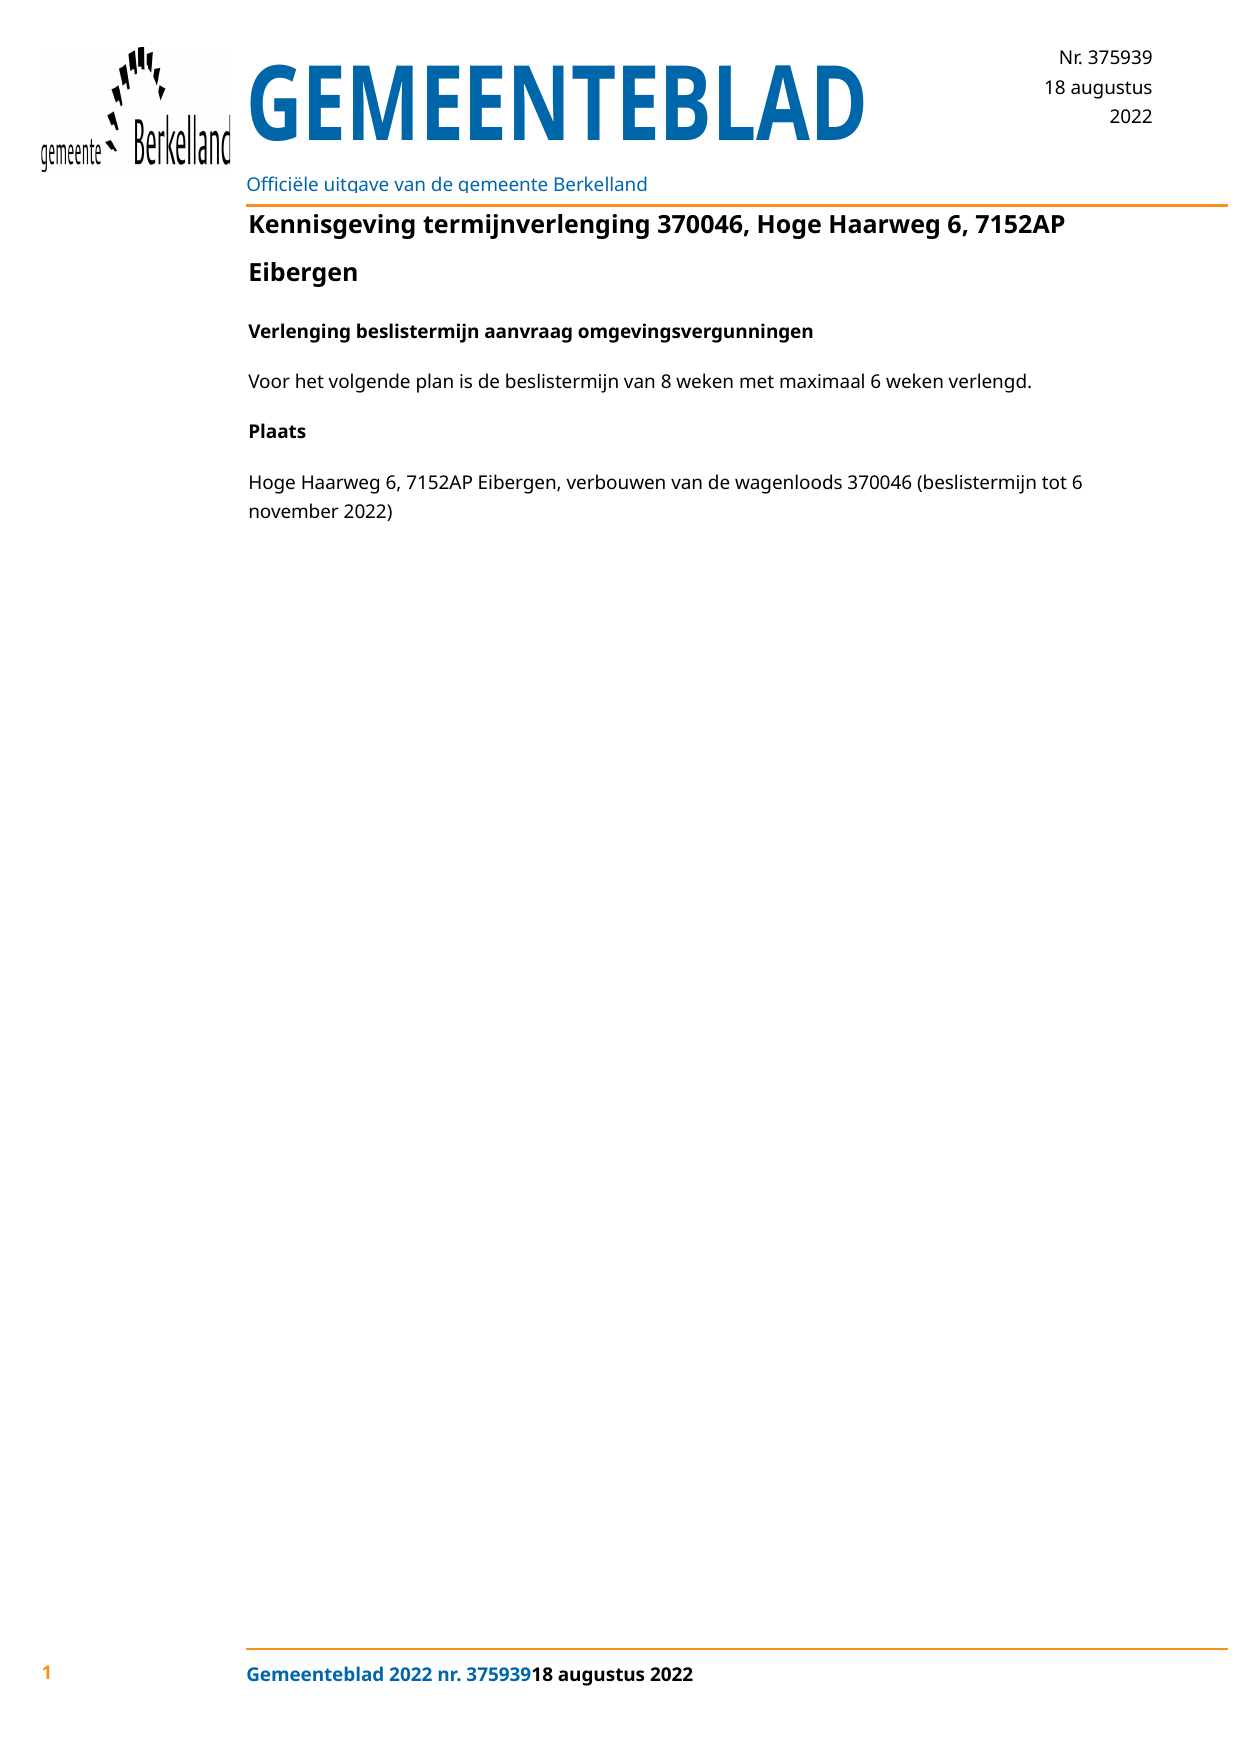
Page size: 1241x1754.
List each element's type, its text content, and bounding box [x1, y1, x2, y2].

text Hoge Haarweg 6, 7152AP Eibergen, verbouwen van de wagenloods 370046 (beslistermijn tot 6 november 2022) [248, 469, 1152, 524]
text Verlenging beslistermijn aanvraag omgevingsvergunningen [248, 318, 1152, 344]
text Kennisgeving termijnverlenging 370046, Hoge Haarweg 6, 7152AP Eibergen [248, 207, 1152, 288]
text Plaats [248, 419, 1152, 444]
picture [41, 47, 231, 172]
text Voor het volgende plan is de beslistermijn van 8 weken met maximaal 6 weken verlengd. [248, 368, 1152, 394]
